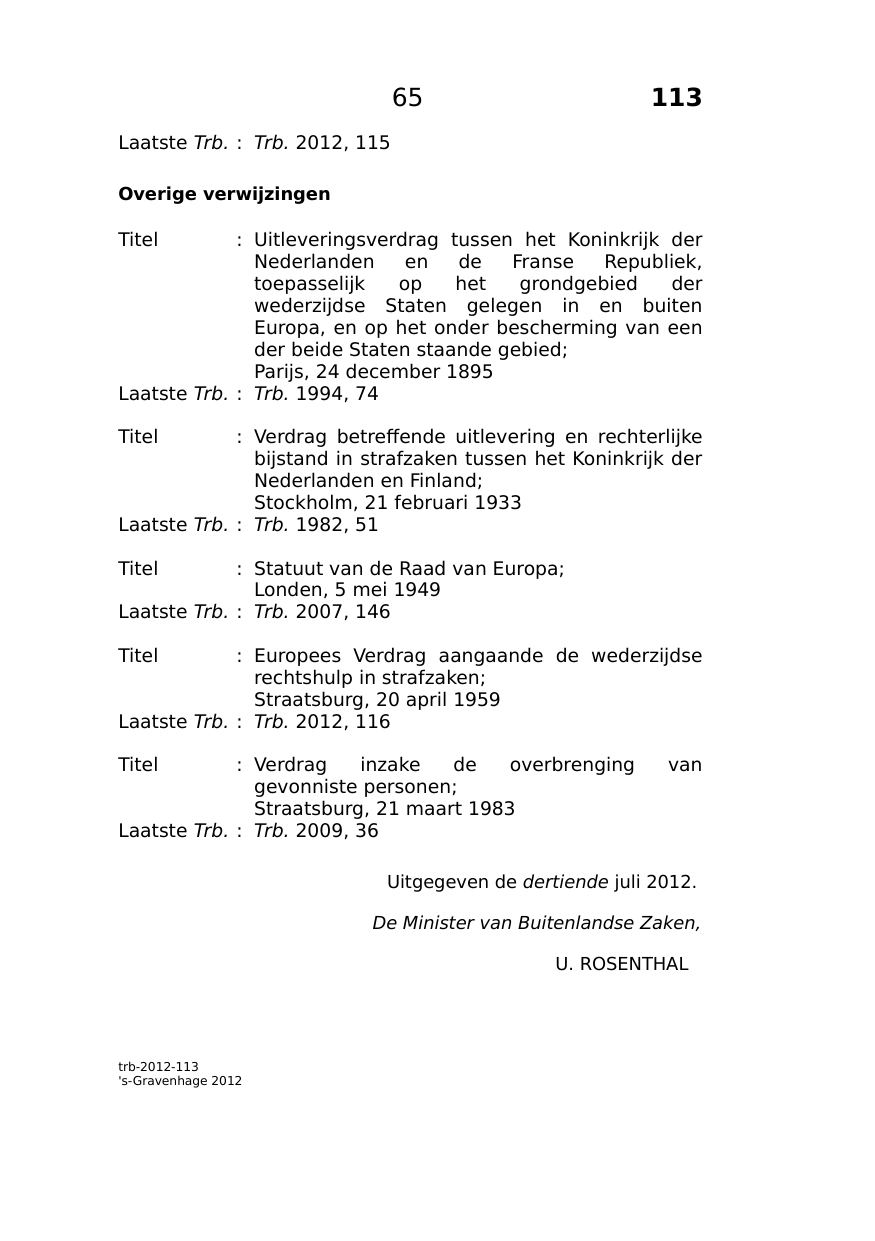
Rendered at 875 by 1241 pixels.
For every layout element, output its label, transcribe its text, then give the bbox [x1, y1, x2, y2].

table_cell : [236, 711, 254, 733]
table_cell Trb. 1994, 74 [254, 383, 703, 404]
table_cell Verdrag betreffende uitlevering en rechterlijke bijstand in strafzaken tussen het Koninkrijk der Nederlanden en Finland; Stockholm, 21 februari 1933 [254, 426, 703, 514]
table_cell [236, 536, 254, 558]
table_cell [118, 536, 236, 558]
text Uitgegeven de dertiende juli 2012. [118, 872, 703, 893]
table_cell : [236, 820, 254, 842]
table_cell Laatste Trb. [118, 601, 236, 623]
table_cell Laatste Trb. [118, 132, 236, 154]
table_header Titel [118, 230, 236, 383]
table_cell : [236, 514, 254, 536]
table_cell Verdrag inzake de overbrenging van gevonniste personen; Straatsburg, 21 maart 1983 [254, 755, 703, 820]
table_cell Laatste Trb. [118, 820, 236, 842]
table_cell [236, 733, 254, 754]
table_cell : [236, 132, 254, 154]
table_cell Trb. 2012, 116 [254, 711, 703, 733]
table_cell [254, 536, 703, 558]
table_cell [118, 733, 236, 754]
text trb-2012-113 [118, 1060, 352, 1074]
table_cell : [236, 426, 254, 514]
table_cell Statuut van de Raad van Europa; Londen, 5 mei 1949 [254, 558, 703, 601]
text De Minister van Buitenlandse Zaken, U. ROSENTHAL [118, 913, 703, 975]
table_cell Titel [118, 558, 236, 601]
table_cell : [236, 755, 254, 820]
table_cell Laatste Trb. [118, 383, 236, 404]
table_cell : [236, 601, 254, 623]
table_header Uitleveringsverdrag tussen het Koninkrijk der Nederlanden en de Franse Republiek, toepasselijk op het grondgebied der wederzijdse Staten gelegen in en buiten Europa, en op het onder bescherming van een der beide Staten staande gebied; Parijs, 24 december 1895 [254, 230, 703, 383]
table_cell [254, 405, 703, 426]
table_cell [236, 405, 254, 426]
table_cell Trb. 2007, 146 [254, 601, 703, 623]
table_cell Titel [118, 426, 236, 514]
text 's-Gravenhage 2012 [118, 1074, 352, 1088]
table_cell [254, 733, 703, 754]
table_header : [236, 230, 254, 383]
subtitle Overige verwijzingen [118, 184, 703, 204]
table_cell : [236, 558, 254, 601]
table_cell [236, 623, 254, 645]
table_cell Titel [118, 645, 236, 711]
table_cell Laatste Trb. [118, 711, 236, 733]
table_cell : [236, 645, 254, 711]
table_cell Titel [118, 755, 236, 820]
table_cell Europees Verdrag aangaande de wederzijdse rechtshulp in strafzaken; Straatsburg, 20 april 1959 [254, 645, 703, 711]
table_cell [118, 405, 236, 426]
table_cell Trb. 1982, 51 [254, 514, 703, 536]
table_cell Trb. 2012, 115 [254, 132, 703, 154]
table_cell Laatste Trb. [118, 514, 236, 536]
table_cell [254, 623, 703, 645]
table_cell [118, 623, 236, 645]
table_cell Trb. 2009, 36 [254, 820, 703, 842]
table_cell : [236, 383, 254, 404]
